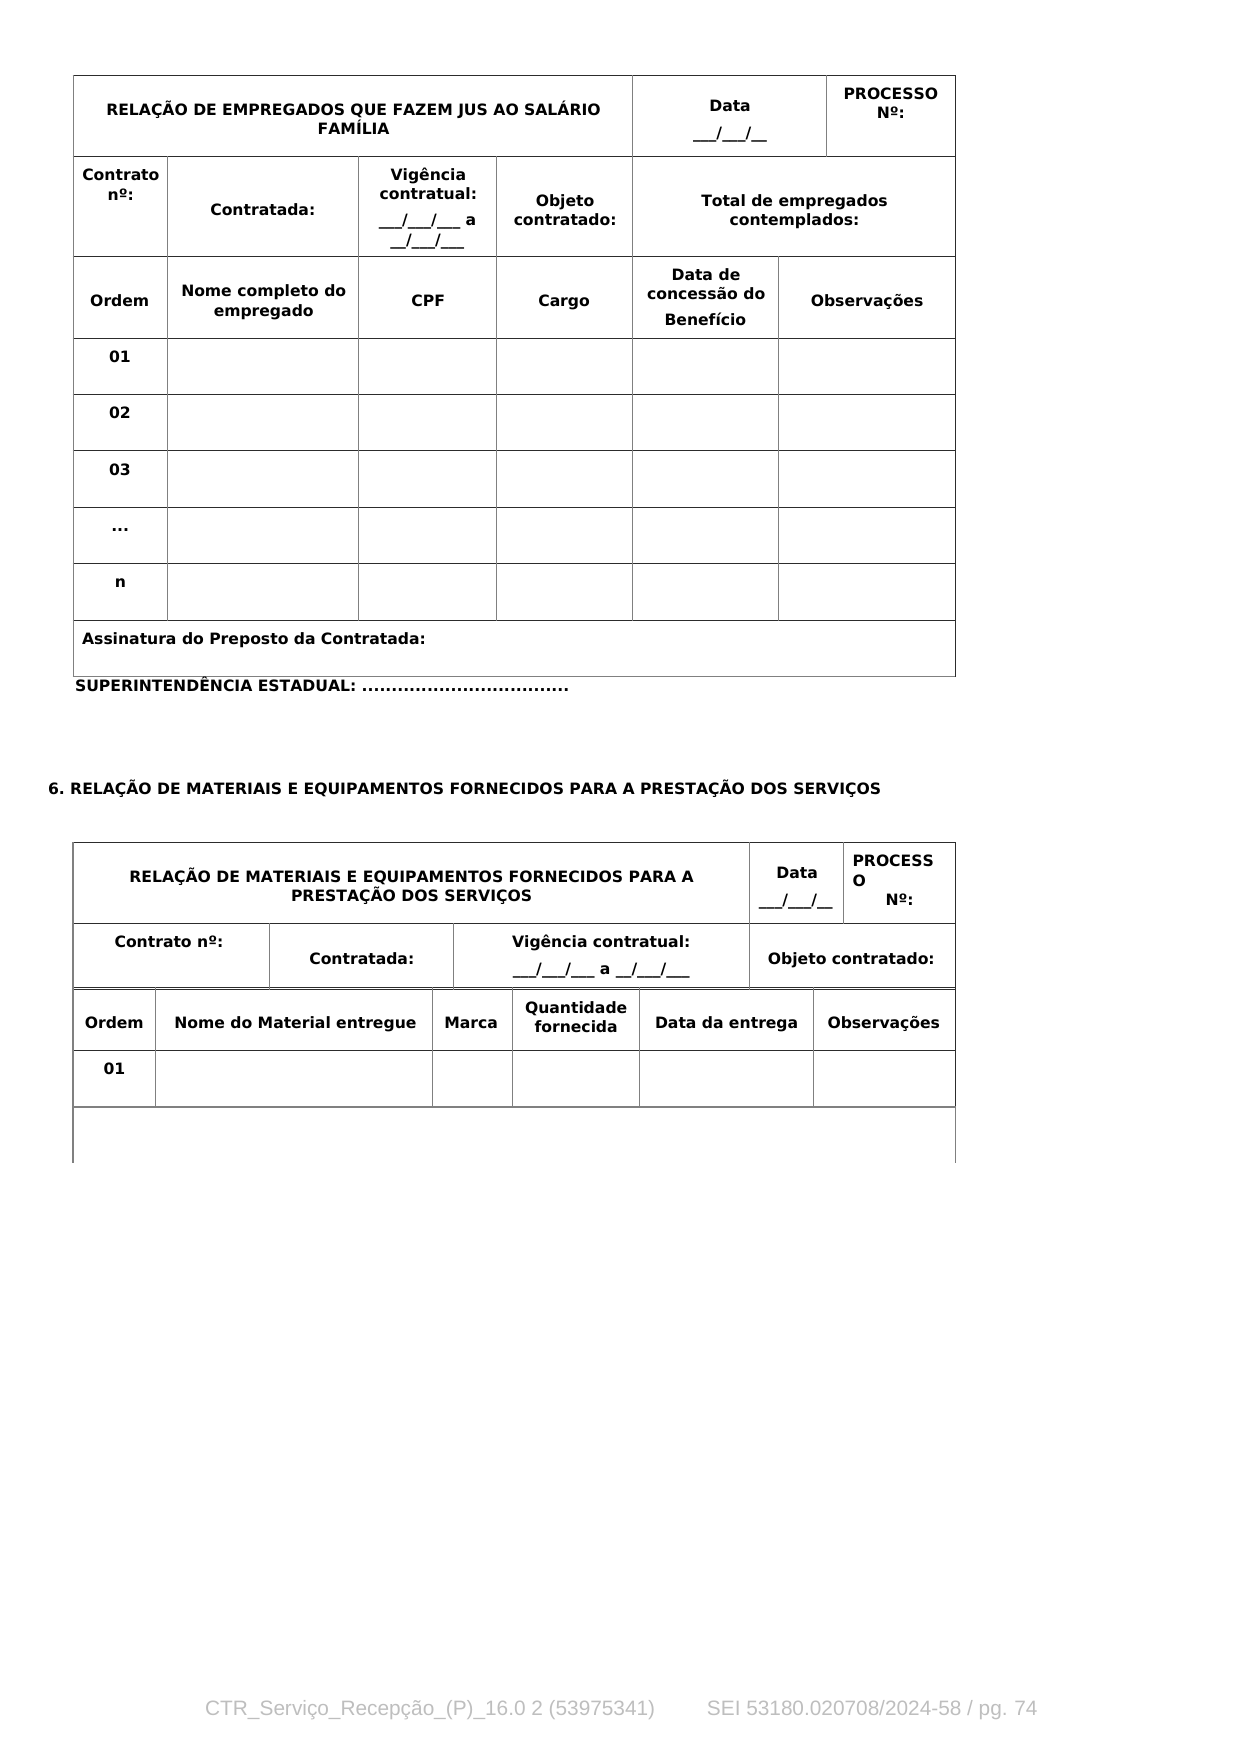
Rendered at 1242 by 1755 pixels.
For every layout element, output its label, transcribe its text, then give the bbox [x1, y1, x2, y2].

table_cell [513, 1051, 639, 1106]
table_cell Ordem [74, 990, 155, 1050]
table_cell [779, 564, 955, 620]
table_cell Contrato nº: [74, 924, 269, 987]
table_cell [359, 339, 496, 394]
table_cell [633, 339, 778, 394]
table_cell Observações [814, 990, 955, 1050]
table_cell Quantidade fornecida [513, 990, 639, 1050]
table_header PROCESSO Nº: [844, 843, 955, 923]
table_cell [497, 339, 632, 394]
table_cell [359, 508, 496, 563]
table_cell [633, 451, 778, 507]
table_header PROCESSO Nº: [827, 76, 955, 156]
table_cell [633, 564, 778, 620]
table_cell [779, 451, 955, 507]
table_cell Nome do Material entregue [156, 990, 432, 1050]
table_cell Nome completo do empregado [168, 257, 358, 337]
table_cell [779, 395, 955, 450]
table_cell Assinatura do Preposto da Contratada: [74, 621, 632, 676]
table_header Data ___/___/__ [750, 843, 843, 923]
table_cell 01 [74, 1051, 155, 1106]
table_cell [156, 1051, 432, 1106]
table_cell [814, 1051, 955, 1106]
table_cell [359, 564, 496, 620]
table_cell Objeto contratado: [497, 157, 632, 256]
table_cell [633, 508, 778, 563]
table_cell 01 [74, 339, 167, 394]
table_cell Marca [433, 990, 512, 1050]
table_cell [168, 339, 358, 394]
table_cell [779, 339, 955, 394]
table_cell ... [74, 508, 167, 563]
table_cell [359, 451, 496, 507]
table_header Data ___/___/__ [633, 76, 826, 156]
table_cell Vigência contratual: ___/___/___ a __/___/___ [359, 157, 496, 256]
table_cell Observações [779, 257, 955, 337]
table_cell [168, 564, 358, 620]
table_cell [640, 1051, 813, 1106]
table_cell Ordem [74, 257, 167, 337]
table_cell Contratada: [168, 157, 358, 256]
table_cell 03 [74, 451, 167, 507]
table_cell Contratada: [270, 924, 453, 987]
list RELAÇÃO DE MATERIAIS E EQUIPAMENTOS FORNECIDOS PARA A PRESTAÇÃO DOS SERVIÇOS [48, 780, 1172, 798]
table_header RELAÇÃO DE EMPREGADOS QUE FAZEM JUS AO SALÁRIO FAMÍLIA [74, 76, 632, 156]
table_cell Cargo [497, 257, 632, 337]
table_cell CPF [359, 257, 496, 337]
table_cell Data da entrega [640, 990, 813, 1050]
table_cell Objeto contratado: [750, 924, 955, 987]
table_cell [497, 451, 632, 507]
table_cell [779, 508, 955, 563]
table_cell Vigência contratual: ___/___/___ a __/___/___ [454, 924, 749, 987]
table_cell 02 [74, 395, 167, 450]
table_cell Total de empregados contemplados: [633, 157, 955, 256]
table_cell Contrato nº: [74, 157, 167, 256]
table_cell n [74, 564, 167, 620]
table_cell [168, 508, 358, 563]
table_cell [359, 395, 496, 450]
table_cell [74, 1108, 955, 1163]
table_cell [633, 621, 955, 676]
table_cell [497, 395, 632, 450]
table_cell [168, 395, 358, 450]
table_cell Data de concessão do Benefício [633, 257, 778, 337]
table_cell [497, 564, 632, 620]
table_header RELAÇÃO DE MATERIAIS E EQUIPAMENTOS FORNECIDOS PARA A PRESTAÇÃO DOS SERVIÇOS [74, 843, 749, 923]
table_cell [433, 1051, 512, 1106]
table_cell [497, 508, 632, 563]
table_cell [168, 451, 358, 507]
table_cell [633, 395, 778, 450]
text SUPERINTENDÊNCIA ESTADUAL: ................................... [75, 677, 1188, 696]
